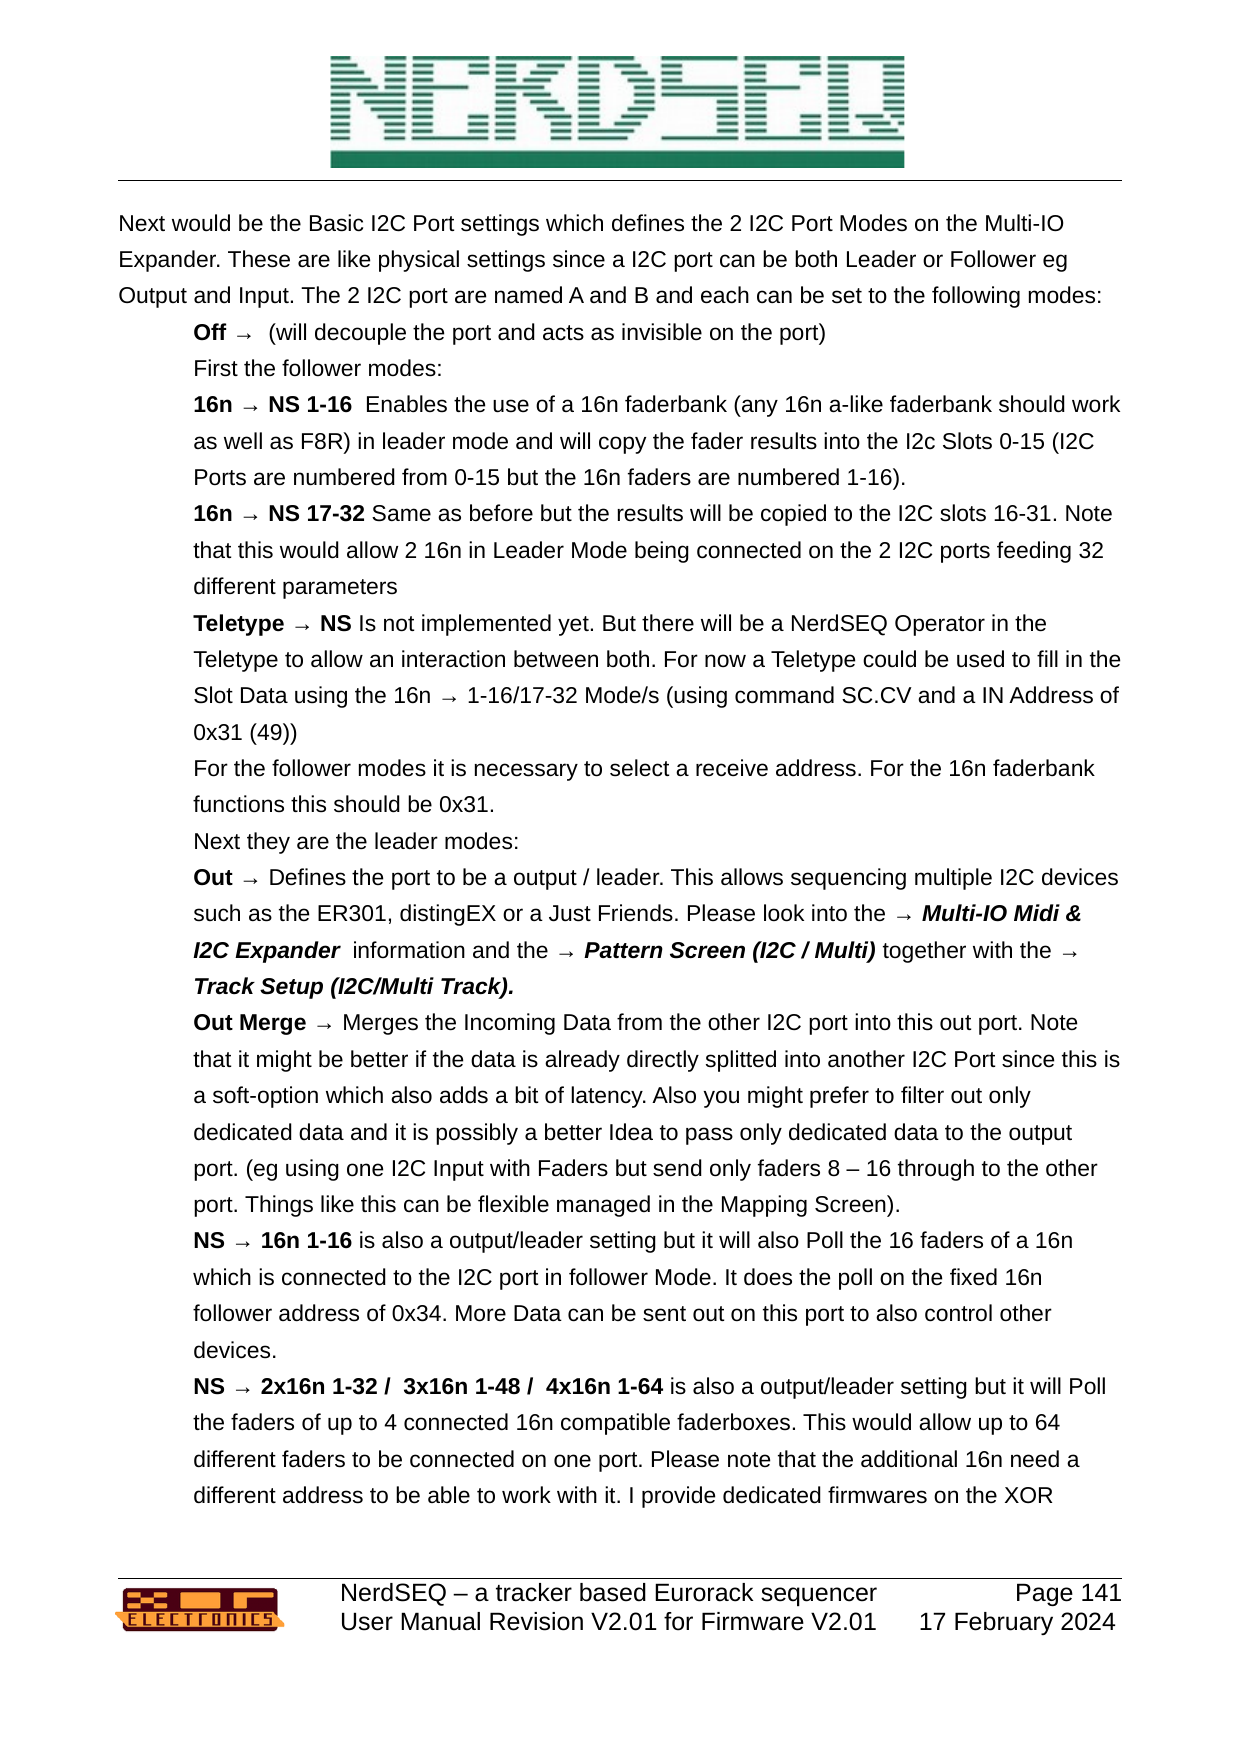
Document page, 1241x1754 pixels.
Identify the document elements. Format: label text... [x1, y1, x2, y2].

text Teletype → NS Is not implemented yet. But there will be a NerdSEQ Operator in the Teletype to allow an interaction between both. For now a Teletype could be used to fill in the Slot Data using the 16n → 1-16/17-32 Mode/s (using command SC.CV and a IN Address of 0x31 (49)) [193, 609, 1122, 745]
text NS → 2x16n 1-32 / 3x16n 1-48 / 4x16n 1-64 is also a output/leader setting but it will Poll the faders of up to 4 connected 16n compatible faderboxes. This would allow up to 64 different faders to be connected on one port. Please note that the additional 16n need a different address to be able to work with it. I provide dedicated firmwares on the XOR [193, 1373, 1122, 1508]
text 16n → NS 1-16 Enables the use of a 16n faderbank (any 16n a-like faderbank should work as well as F8R) in leader mode and will copy the fader results into the I2c Slots 0-15 (I2C Ports are numbered from 0-15 but the 16n faders are numbered 1-16). [193, 391, 1122, 490]
text 16n → NS 17-32 Same as before but the results will be copied to the I2C slots 16-31. Note that this would allow 2 16n in Leader Mode being connected on the 2 I2C ports feeding 32 different parameters [193, 500, 1122, 599]
text Out Merge → Merges the Incoming Data from the other I2C port into this out port. Note that it might be better if the data is already directly splitted into another I2C Port since this is a soft-option which also adds a bit of latency. Also you might prefer to filter out only dedicated data and it is possibly a better Idea to pass only dedicated data to the output port. (eg using one I2C Input with Faders but send only faders 8 – 16 through to the other port. Things like this can be flexible managed in the Mapping Screen). [193, 1009, 1122, 1217]
text For the follower modes it is necessary to select a receive address. For the 16n faderbank functions this should be 0x31. [193, 755, 1122, 818]
text NS → 16n 1-16 is also a output/leader setting but it will also Poll the 16 faders of a 16n which is connected to the I2C port in follower Mode. It does the poll on the fixed 16n follower address of 0x34. More Data can be sent out on this port to also control other devices. [193, 1227, 1122, 1363]
text Out → Defines the port to be a output / leader. This allows sequencing multiple I2C devices such as the ER301, distingEX or a Just Friends. Please look into the → Multi-IO Midi & I2C Expander information and the → Pattern Screen (I2C / Multi) together with the → Track Setup (I2C/Multi Track). [193, 864, 1122, 999]
picture [330, 56, 905, 168]
text Next would be the Basic I2C Port settings which defines the 2 I2C Port Modes on the Multi-IO Expander. These are like physical settings since a I2C port can be both Leader or Follower eg Output and Input. The 2 I2C port are named A and B and each can be set to the following modes: [118, 209, 1122, 309]
picture [115, 1584, 285, 1634]
text Next they are the leader modes: [193, 828, 1122, 854]
text Off → (will decouple the port and acts as invisible on the port) [193, 319, 1122, 345]
text First the follower modes: [193, 355, 1122, 381]
